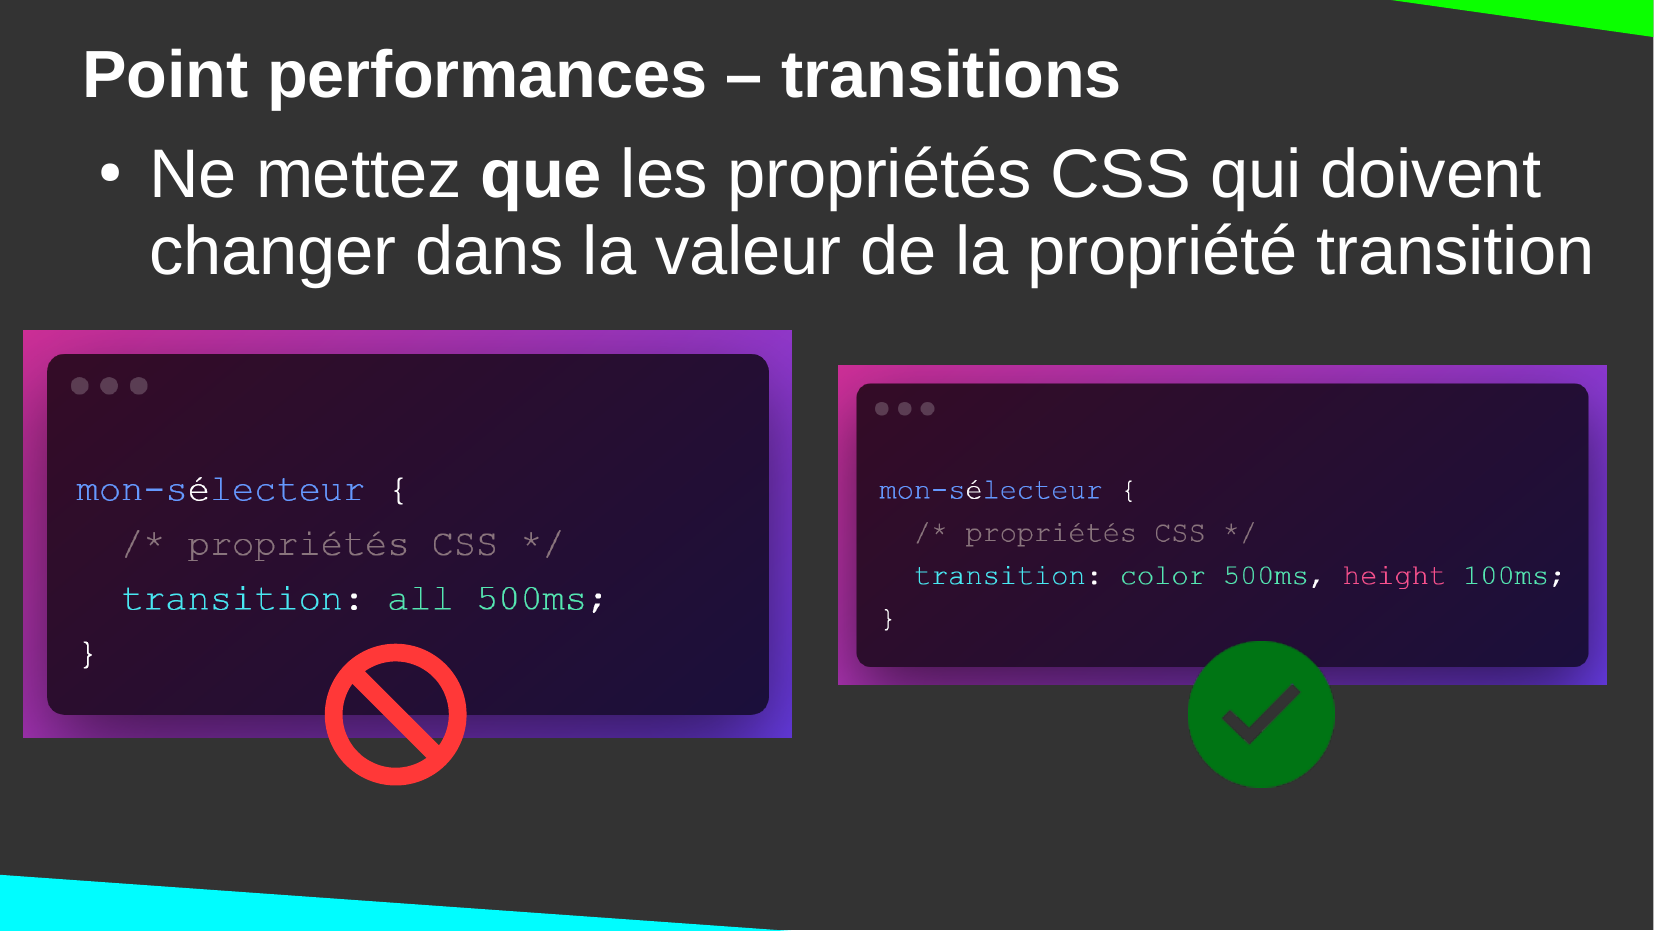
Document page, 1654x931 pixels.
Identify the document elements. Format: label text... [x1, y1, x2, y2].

picture [343, 685, 405, 738]
picture [23, 330, 792, 738]
text_box [0, 874, 792, 931]
picture [366, 662, 448, 738]
title Point performances – transitions [82, 37, 1571, 122]
text_box [1391, 0, 1654, 38]
picture [838, 365, 1607, 788]
list Ne mettez que les propriétés CSS qui doivent changer dans la valeur de la propriété transition [80, 135, 1605, 296]
text_box [324, 643, 467, 786]
